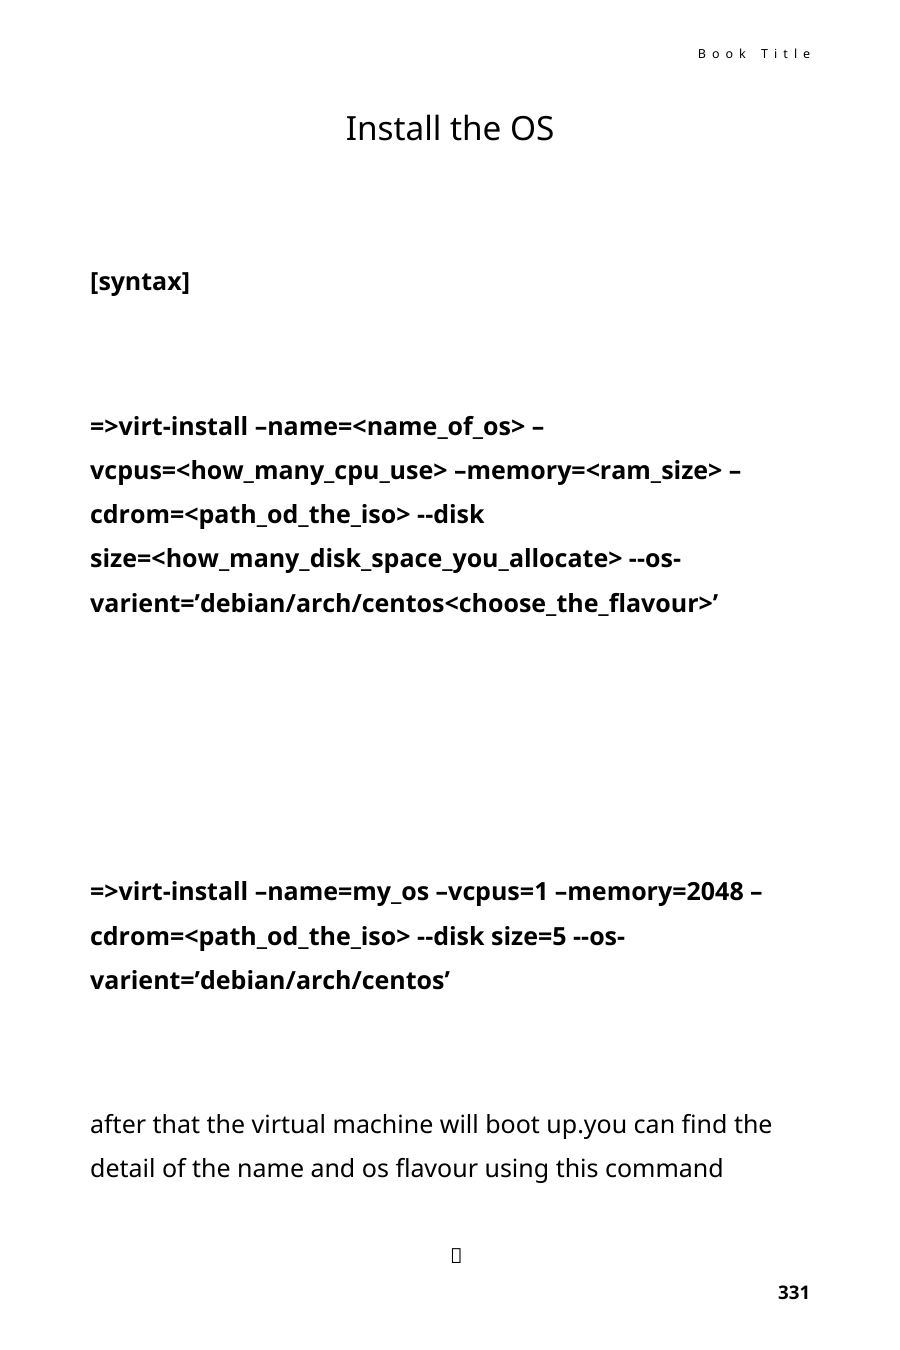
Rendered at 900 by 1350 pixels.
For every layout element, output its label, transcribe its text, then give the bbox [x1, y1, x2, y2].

text after that the virtual machine will boot up.you can find the detail of the name and os flavour using this command [90, 1107, 810, 1185]
text [syntax] [90, 264, 810, 298]
text =>virt-install –name=<name_of_os> –vcpus=<how_many_cpu_use> –memory=<ram_size> –cdrom=<path_od_the_iso> --disk size=<how_many_disk_space_you_allocate> --os-varient=’debian/arch/centos<choose_the_flavour>’ [90, 408, 810, 619]
text Install the OS [90, 105, 810, 150]
text =>virt-install –name=my_os –vcpus=1 –memory=2048 –cdrom=<path_od_the_iso> --disk size=5 --os-varient=’debian/arch/centos’ [90, 874, 810, 996]
